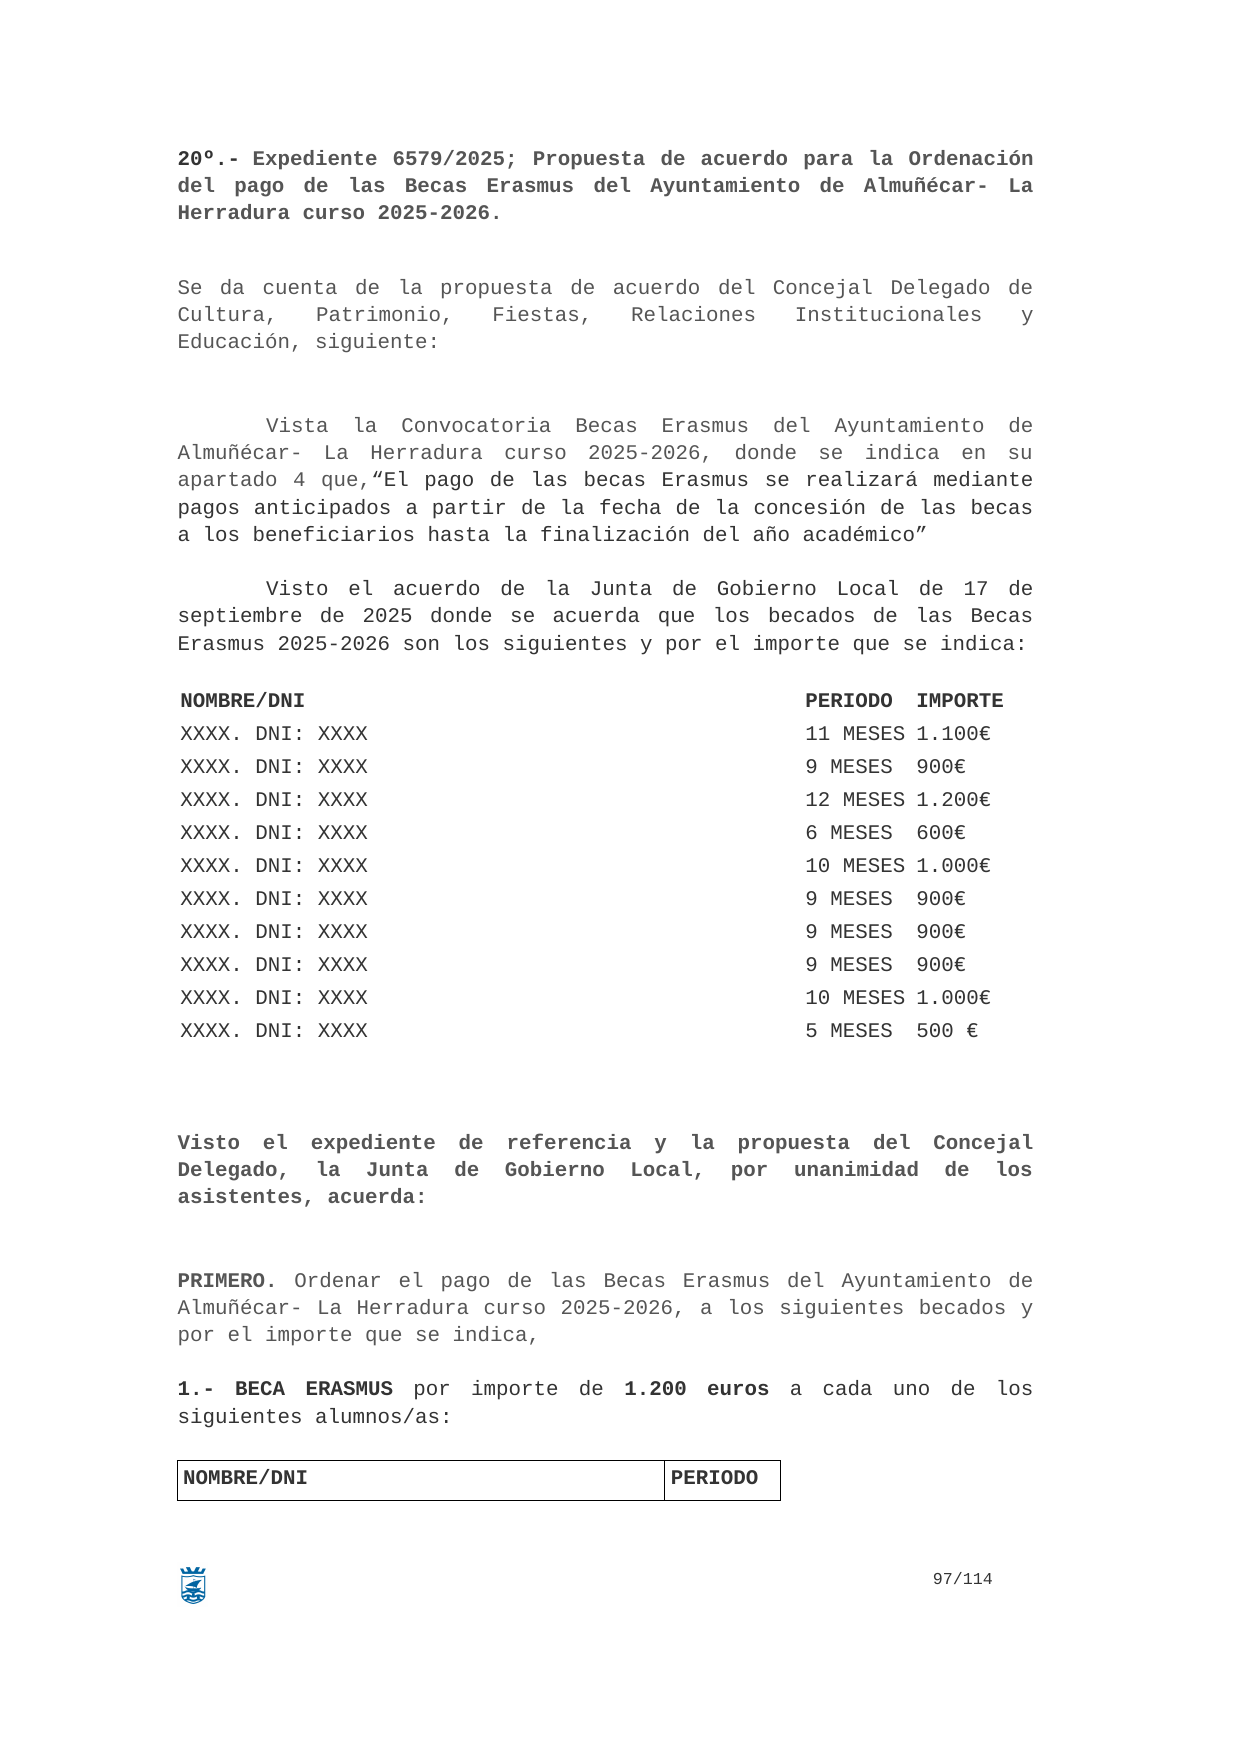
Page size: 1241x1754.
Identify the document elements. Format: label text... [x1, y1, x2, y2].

table_cell 500 € [913, 1017, 1017, 1050]
table_cell 12 MESES [802, 786, 913, 819]
table_cell 9 MESES [802, 885, 913, 918]
table_cell 9 MESES [802, 951, 913, 984]
table_header PERIODO [665, 1461, 780, 1500]
table_cell 10 MESES [802, 852, 913, 885]
table_header NOMBRE/DNI [177, 687, 802, 720]
table_cell 1.000€ [913, 852, 1017, 885]
table_cell 900€ [913, 918, 1017, 951]
table_cell 600€ [913, 819, 1017, 852]
table_cell 1.200€ [913, 786, 1017, 819]
text PRIMERO. Ordenar el pago de las Becas Erasmus del Ayuntamiento de Almuñécar- La Herradura curso 2025-2026, a los siguientes becados y por el importe que se indica, [177, 1270, 1033, 1348]
table_cell XXXX. DNI: XXXX [177, 984, 802, 1017]
table_cell XXXX. DNI: XXXX [177, 720, 802, 753]
subtitle Expediente 6579/2025; Propuesta de acuerdo para la Ordenación del pago de las Becas Erasmus del Ayuntamiento de Almuñécar- La Herradura curso 2025-2026. [177, 148, 1033, 226]
table_cell XXXX. DNI: XXXX [177, 918, 802, 951]
table_cell XXXX. DNI: XXXX [177, 852, 802, 885]
table_cell XXXX. DNI: XXXX [177, 753, 802, 786]
table_cell 1.100€ [913, 720, 1017, 753]
table_cell XXXX. DNI: XXXX [177, 951, 802, 984]
table_cell 5 MESES [802, 1017, 913, 1050]
text Visto el acuerdo de la Junta de Gobierno Local de 17 de septiembre de 2025 donde se acuerda que los becados de las Becas Erasmus 2025-2026 son los siguientes y por el importe que se indica: [177, 578, 1033, 656]
text 1.- BECA ERASMUS por importe de 1.200 euros a cada uno de los siguientes alumnos/as: [177, 1378, 1033, 1429]
table_cell 10 MESES [802, 984, 913, 1017]
text Visto el expediente de referencia y la propuesta del Concejal Delegado, la Junta de Gobierno Local, por unanimidad de los asistentes, acuerda: [177, 1132, 1033, 1210]
text Se da cuenta de la propuesta de acuerdo del Concejal Delegado de Cultura, Patrimonio, Fiestas, Relaciones Institucionales y Educación, siguiente: [177, 277, 1033, 355]
picture [177, 1562, 208, 1607]
table_cell 900€ [913, 753, 1017, 786]
table_cell 11 MESES [802, 720, 913, 753]
table_header NOMBRE/DNI [178, 1461, 664, 1500]
table_header PERIODO [802, 687, 913, 720]
table_cell 1.000€ [913, 984, 1017, 1017]
table_cell 9 MESES [802, 753, 913, 786]
table_cell XXXX. DNI: XXXX [177, 1017, 802, 1050]
table_cell XXXX. DNI: XXXX [177, 885, 802, 918]
table_header IMPORTE [913, 687, 1017, 720]
table_cell XXXX. DNI: XXXX [177, 786, 802, 819]
table_cell 6 MESES [802, 819, 913, 852]
text Vista la Convocatoria Becas Erasmus del Ayuntamiento de Almuñécar- La Herradura curso 2025-2026, donde se indica en su apartado 4 que,“El pago de las becas Erasmus se realizará mediante pagos anticipados a partir de la fecha de la concesión de las becas a los beneficiarios hasta la finalización del año académico” [177, 415, 1033, 547]
table_cell 900€ [913, 951, 1017, 984]
table_cell XXXX. DNI: XXXX [177, 819, 802, 852]
table_cell 9 MESES [802, 918, 913, 951]
table_cell 900€ [913, 885, 1017, 918]
